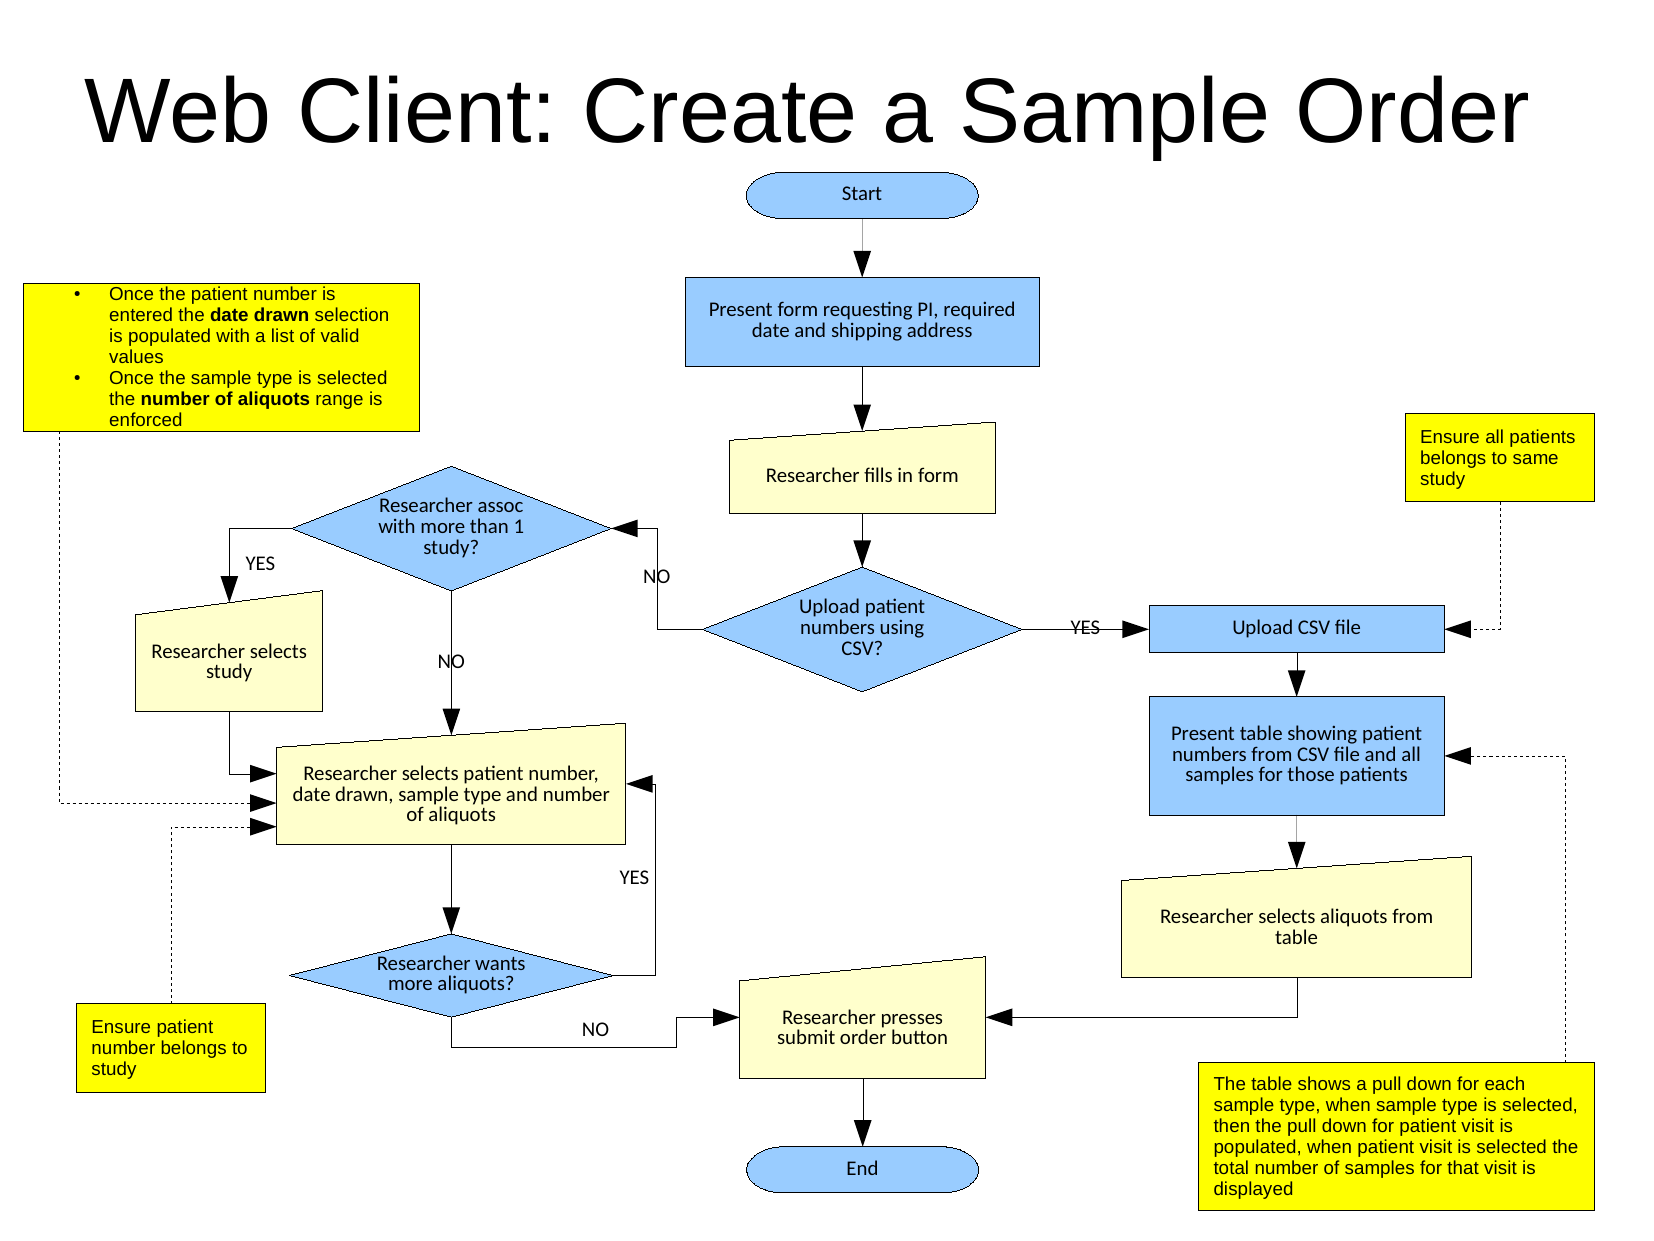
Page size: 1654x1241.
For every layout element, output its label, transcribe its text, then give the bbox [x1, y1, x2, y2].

text_box Ensure all patients belongs to same study [1405, 413, 1595, 502]
text_box Researcher assoc with more than 1 study? [292, 466, 611, 591]
text_box Researcher selects aliquots from table [1121, 856, 1472, 978]
text_box Start [746, 172, 979, 219]
text_box Upload patient numbers using CSV? [703, 567, 1022, 692]
text_box Researcher wants more aliquots? [289, 933, 613, 1017]
text_box Once the patient number is entered the date drawn selection is populated with a list of valid values Once the sample type is selected the number of aliquots range is enforced [23, 283, 420, 432]
text_box End [746, 1146, 979, 1193]
text_box Present table showing patient numbers from CSV file and all samples for those patients [1149, 696, 1445, 816]
text_box Researcher selects patient number, date drawn, sample type and number of aliquots [276, 723, 626, 845]
text_box Researcher fills in form [729, 422, 996, 514]
text_box Ensure patient number belongs to study [76, 1003, 266, 1093]
text_box Upload CSV file [1149, 605, 1445, 653]
text_box Present form requesting PI, required date and shipping address [685, 277, 1040, 367]
title Web Client: Create a Sample Order [76, 14, 1565, 207]
text_box Researcher presses submit order button [739, 956, 986, 1079]
text_box Researcher selects study [135, 590, 323, 712]
text_box The table shows a pull down for each sample type, when sample type is selected, then the pull down for patient visit is populated, when patient visit is selected the total number of samples for that visit is displayed [1198, 1062, 1595, 1211]
